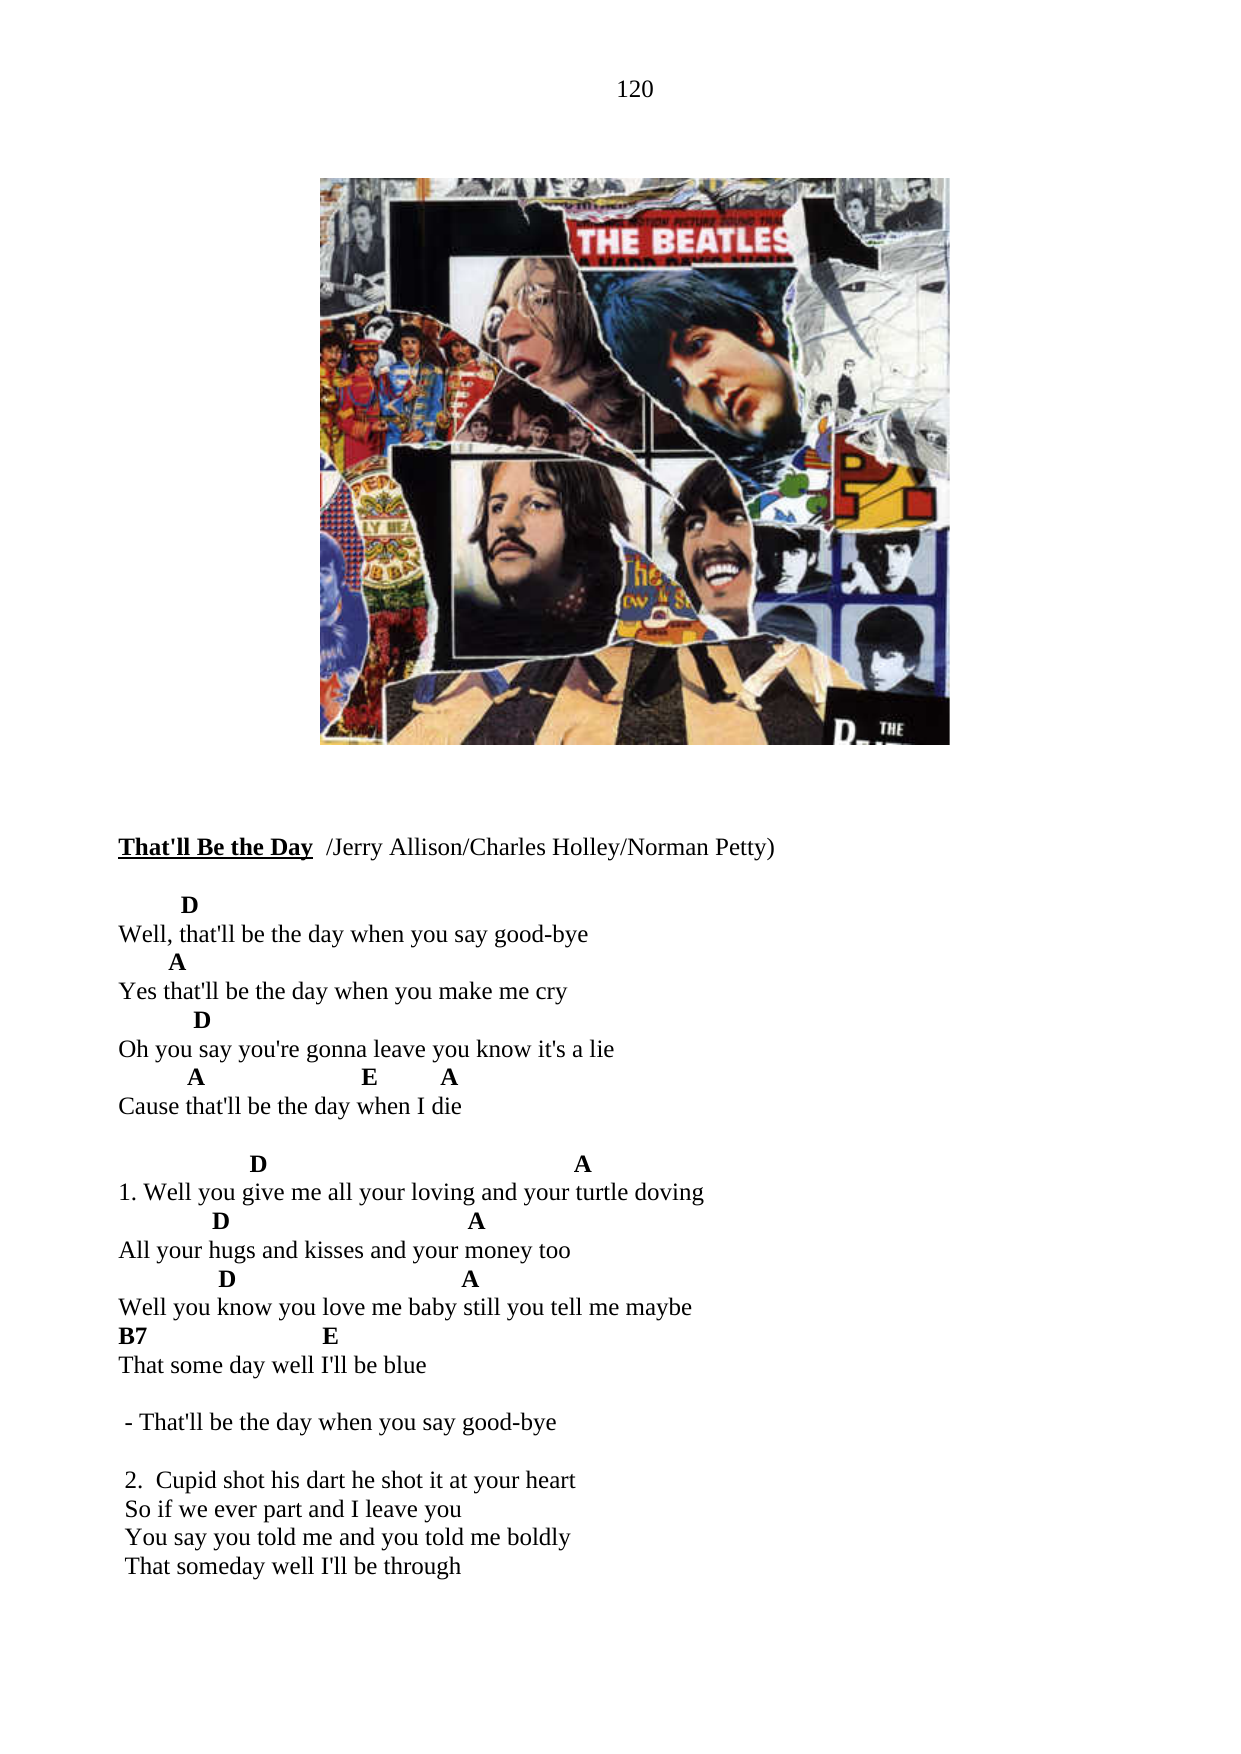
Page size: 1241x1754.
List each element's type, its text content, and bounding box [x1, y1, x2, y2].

text That'll Be the Day /Jerry Allison/Charles Holley/Norman Petty) D Well, that'll be the day when you say good-bye A Yes that'll be the day when you make me cry D Oh you say you're gonna leave you know it's a lie A E A Cause that'll be the day when I die D A 1. Well you give me all your loving and your turtle doving D A All your hugs and kisses and your money too D A Well you know you love me baby still you tell me maybe B7 E That some day well I'll be blue - That'll be the day when you say good-bye [118, 832, 1152, 1436]
text 2. Cupid shot his dart he shot it at your heart So if we ever part and I leave you You say you told me and you told me boldly That someday well I'll be through [118, 1436, 1152, 1580]
picture [320, 178, 950, 745]
